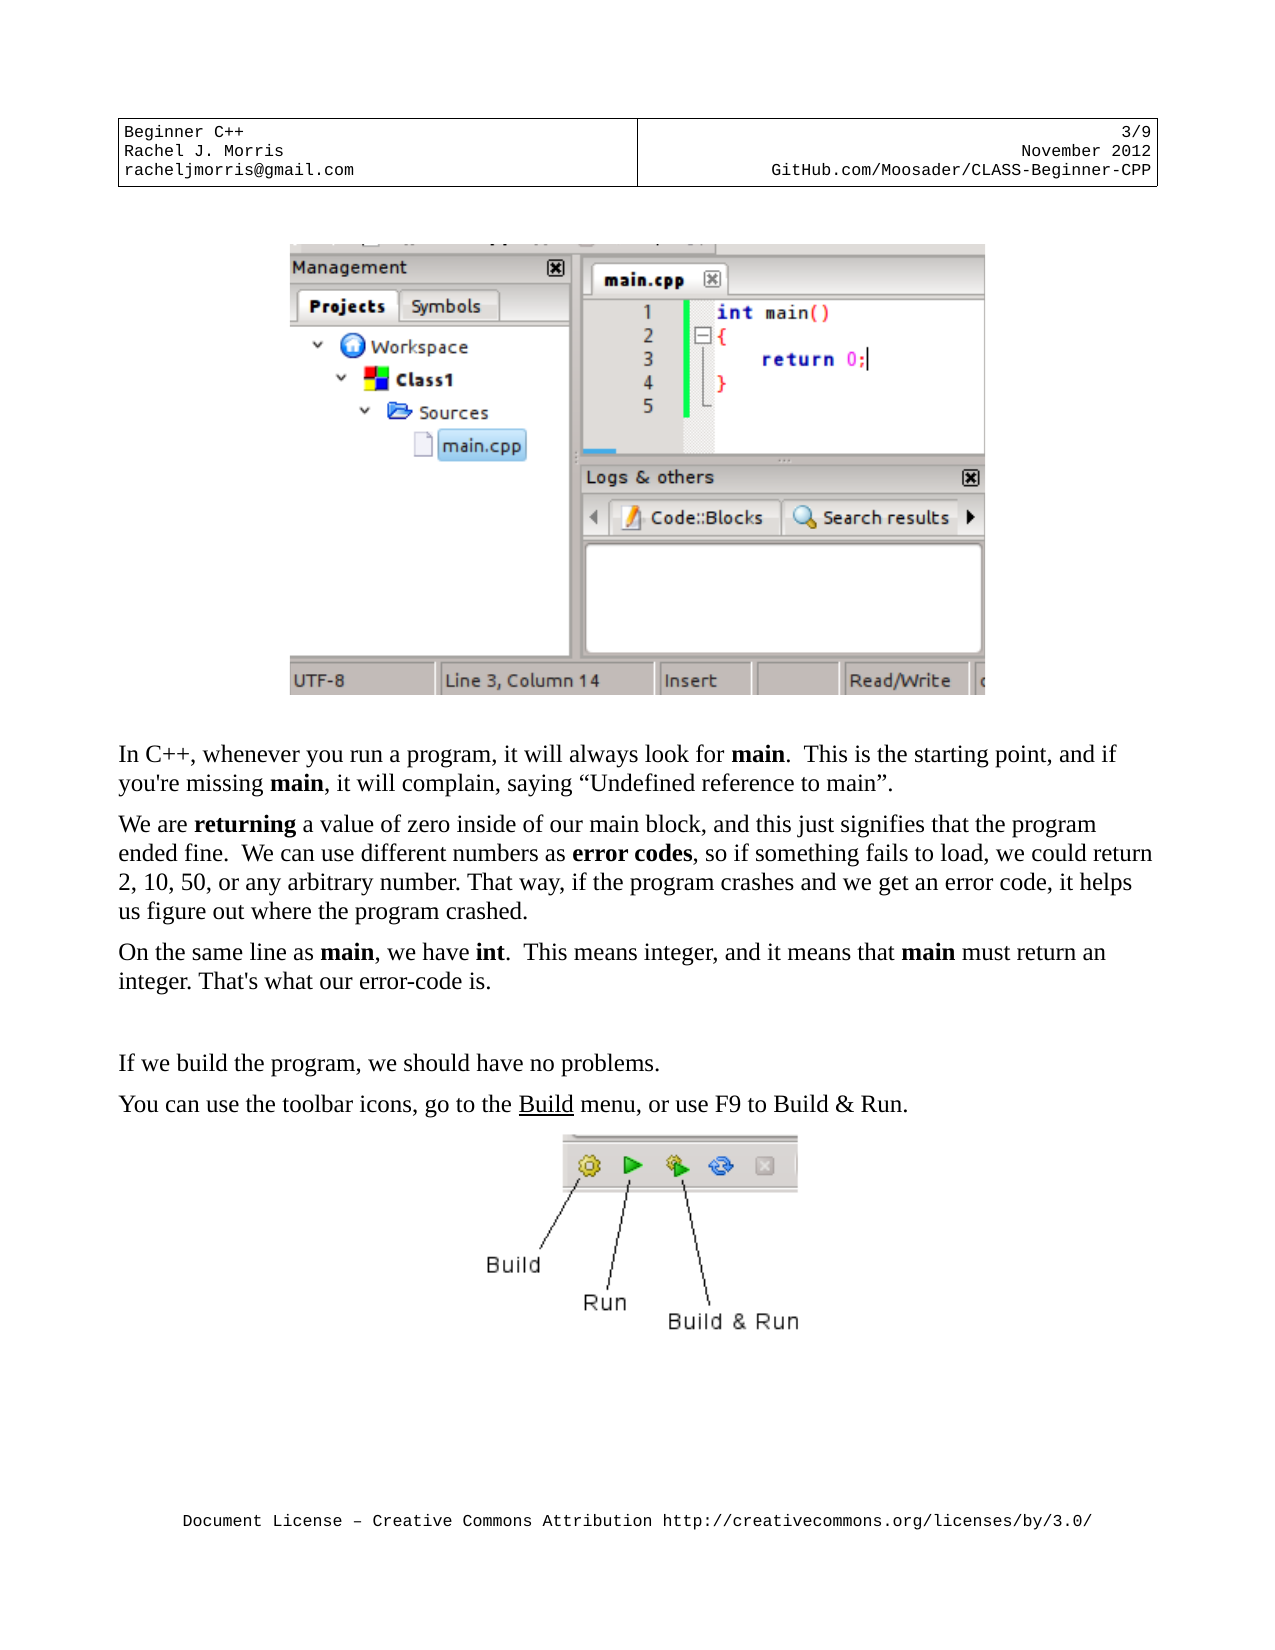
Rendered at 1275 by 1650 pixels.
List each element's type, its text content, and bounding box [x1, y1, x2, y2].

picture [466, 1130, 809, 1342]
text In C++, whenever you run a program, it will always look for main. This is the starting point, and if you're missing main, it will complain, saying “Undefined reference to main”. [118, 739, 1157, 797]
text We are returning a value of zero inside of our main block, and this just signifies that the program ended fine. We can use different numbers as error codes, so if something fails to load, we could return 2, 10, 50, or any arbitrary number. That way, if the program crashes and we get an error code, it helps us figure out where the program crashed. [118, 809, 1157, 924]
text On the same line as main, we have int. This means integer, and it means that main must return an integer. That's what our error-code is. [118, 937, 1157, 994]
picture [289, 244, 986, 695]
text You can use the toolbar icons, go to the Build menu, or use F9 to Build & Run. [118, 1089, 1157, 1118]
text If we build the program, we should have no problems. [118, 1048, 1157, 1077]
